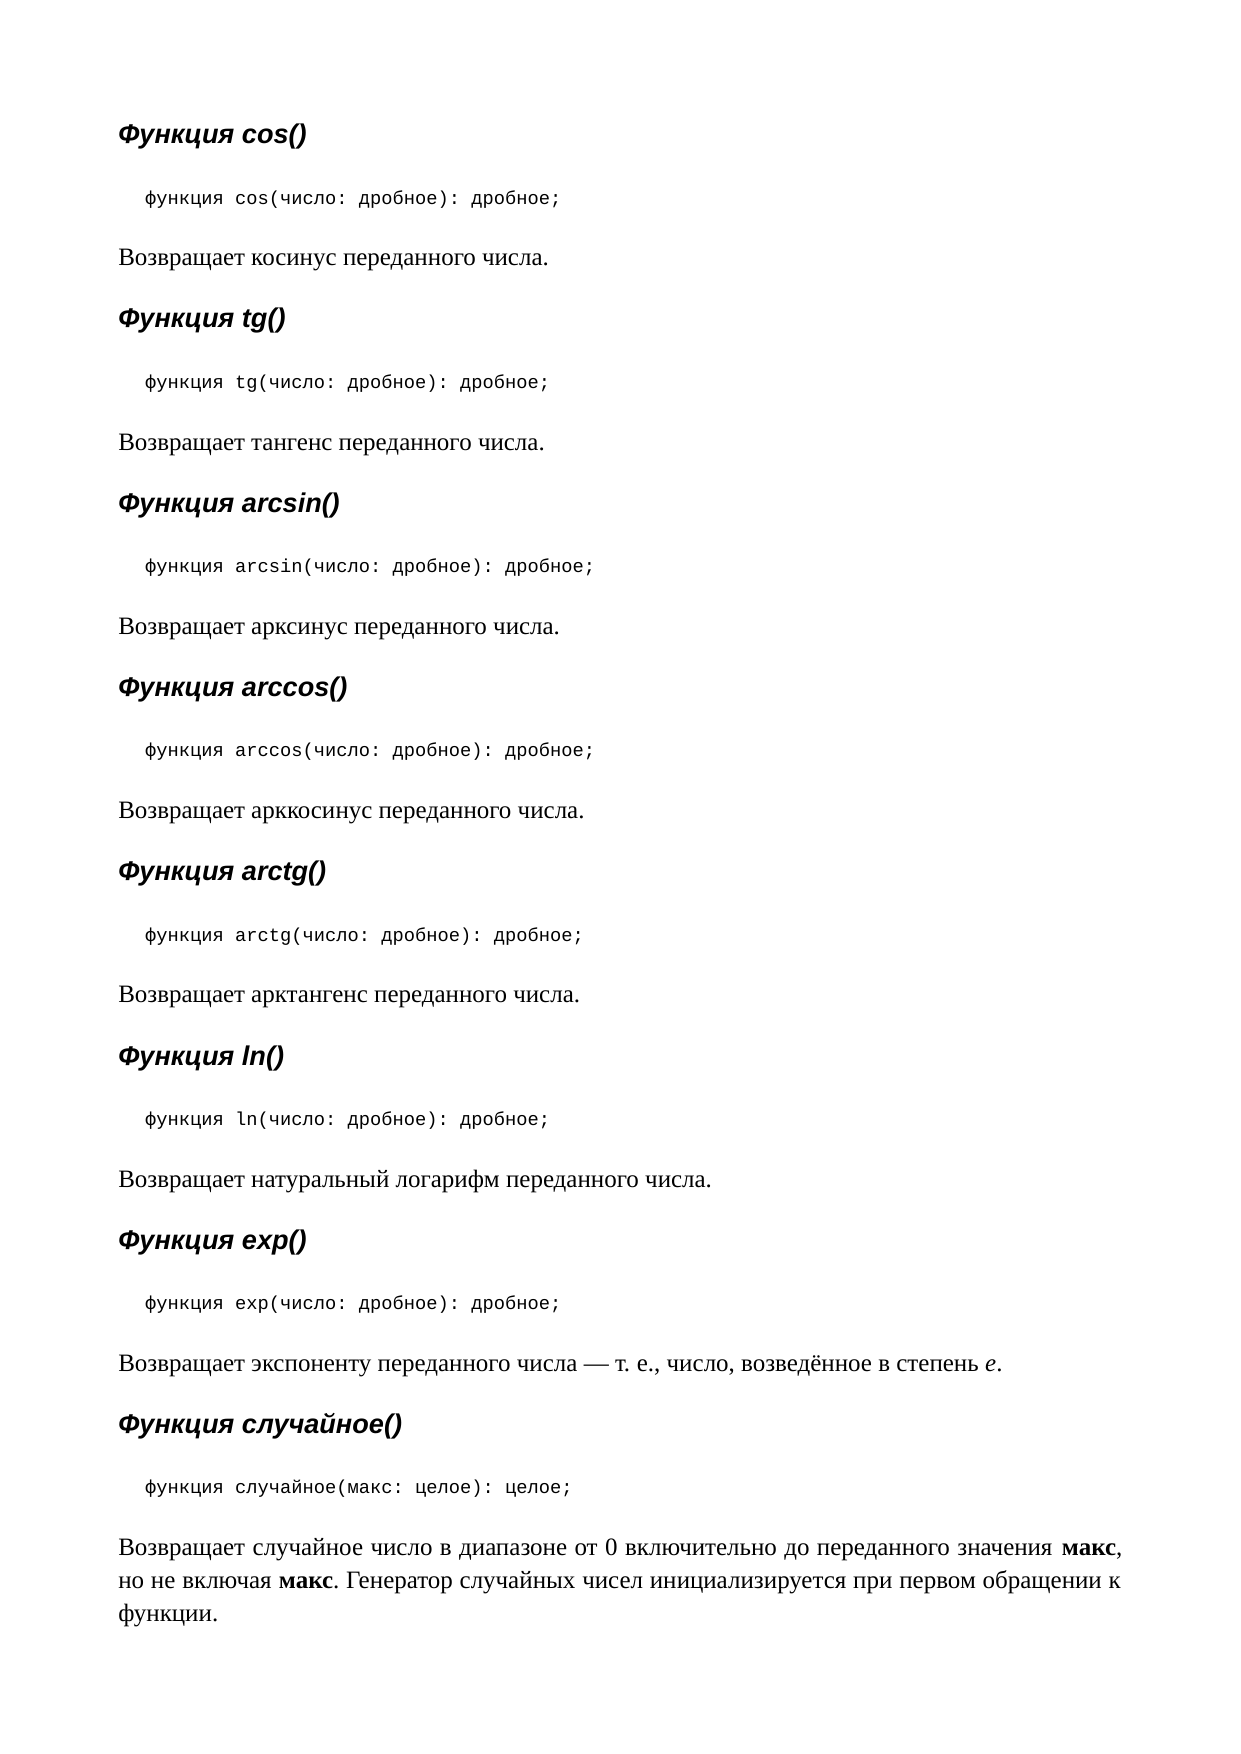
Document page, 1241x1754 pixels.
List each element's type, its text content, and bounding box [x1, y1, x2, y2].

subtitle Функция arcsin() [118, 487, 1122, 518]
text функция tg(число: дробное): дробное; [136, 364, 1104, 403]
subtitle Функция arccos() [118, 671, 1122, 702]
subtitle Функция exp() [118, 1224, 1122, 1255]
text Возвращает арккосинус переданного числа. [118, 795, 1122, 824]
text функция arcsin(число: дробное): дробное; [136, 548, 1104, 587]
text Возвращает натуральный логарифм переданного числа. [118, 1164, 1122, 1192]
text функция arccos(число: дробное): дробное; [136, 732, 1104, 771]
subtitle Функция ln() [118, 1039, 1122, 1071]
text функция случайное(макс: целое): целое; [136, 1469, 1104, 1508]
text Возвращает арктангенс переданного числа. [118, 979, 1122, 1008]
subtitle Функция arctg() [118, 855, 1122, 886]
text Возвращает экспоненту переданного числа — т. е., число, возведённое в степень e. [118, 1348, 1122, 1377]
subtitle Функция случайное() [118, 1408, 1122, 1439]
text Возвращает тангенс переданного числа. [118, 427, 1122, 455]
subtitle Функция tg() [118, 302, 1122, 334]
text Возвращает арксинус переданного числа. [118, 611, 1122, 639]
text функция ln(число: дробное): дробное; [136, 1101, 1104, 1140]
subtitle Функция cos() [118, 118, 1122, 149]
text Возвращает косинус переданного числа. [118, 242, 1122, 271]
text функция arctg(число: дробное): дробное; [136, 917, 1104, 956]
text функция cos(число: дробное): дробное; [136, 179, 1104, 218]
text Возвращает случайное число в диапазоне от 0 включительно до переданного значения макс, но не включая макс. Генератор случайных чисел инициализируется при первом обращении к функции. [118, 1532, 1122, 1627]
text функция exp(число: дробное): дробное; [136, 1285, 1104, 1324]
